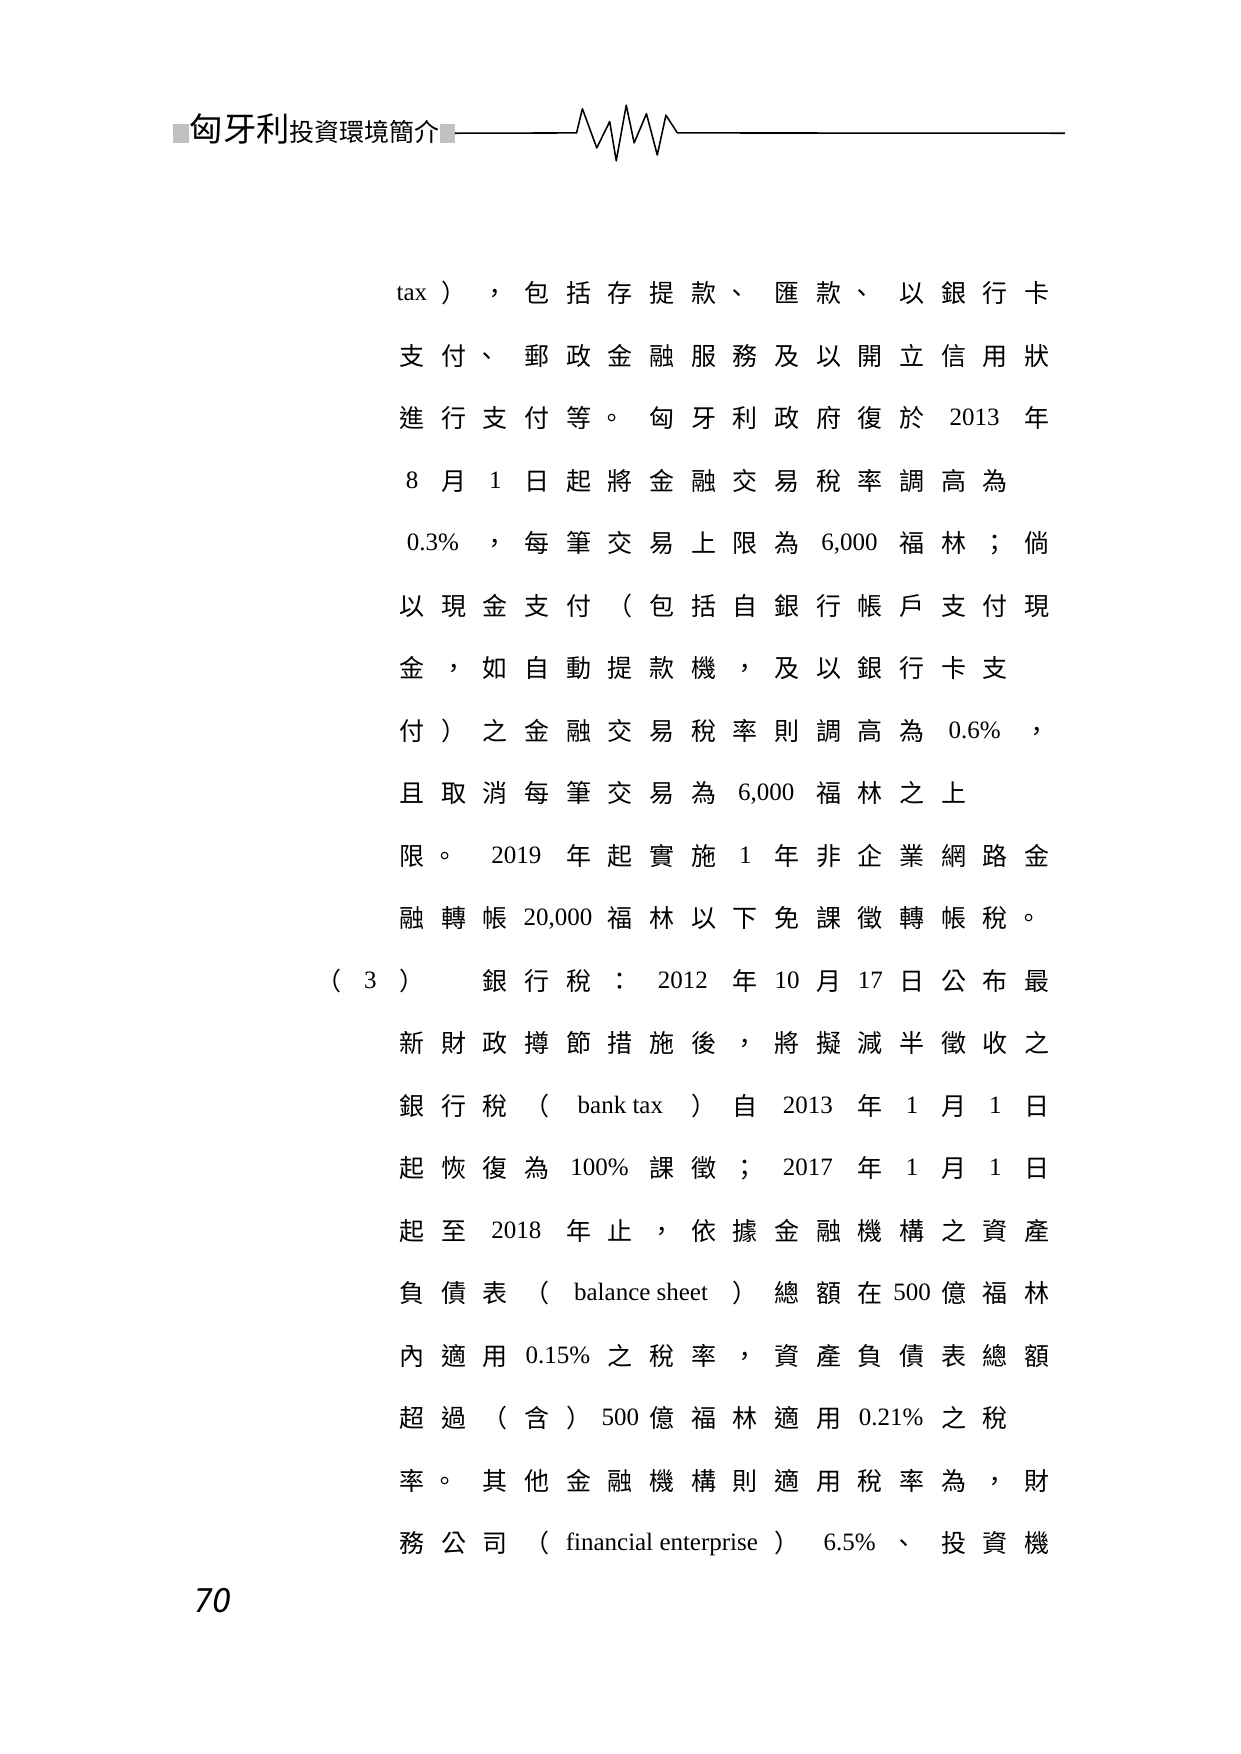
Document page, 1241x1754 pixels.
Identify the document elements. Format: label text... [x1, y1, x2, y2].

text （3） 銀行稅：2012年10月17日公布最新財政撙節措施後，將擬減半徵收之銀行稅（bank tax）自2013年1月1日起恢復為100%課徵；2017年1月1日起至2018年止，依據金融機構之資產負債表（balance sheet）總額在500億福林內適用0.15%之稅率，資產負債表總額超過（含）500億福林適用0.21%之稅率。其他金融機構則適用稅率為，財務公司（financial enterprise）6.5%、投資機 [306, 938, 1058, 1563]
text tax），包括存提款、匯款、以銀行卡支付、郵政金融服務及以開立信用狀進行支付等。匈牙利政府復於2013年8月1日起將金融交易稅率調高為0.3%，每筆交易上限為6,000福林；倘以現金支付（包括自銀行帳戶支付現金，如自動提款機，及以銀行卡支付）之金融交易稅率則調高為0.6%，且取消每筆交易為6,000福林之上限。2019年起實施1年非企業網路金融轉帳20,000福林以下免課徵轉帳稅。 [306, 250, 1058, 938]
